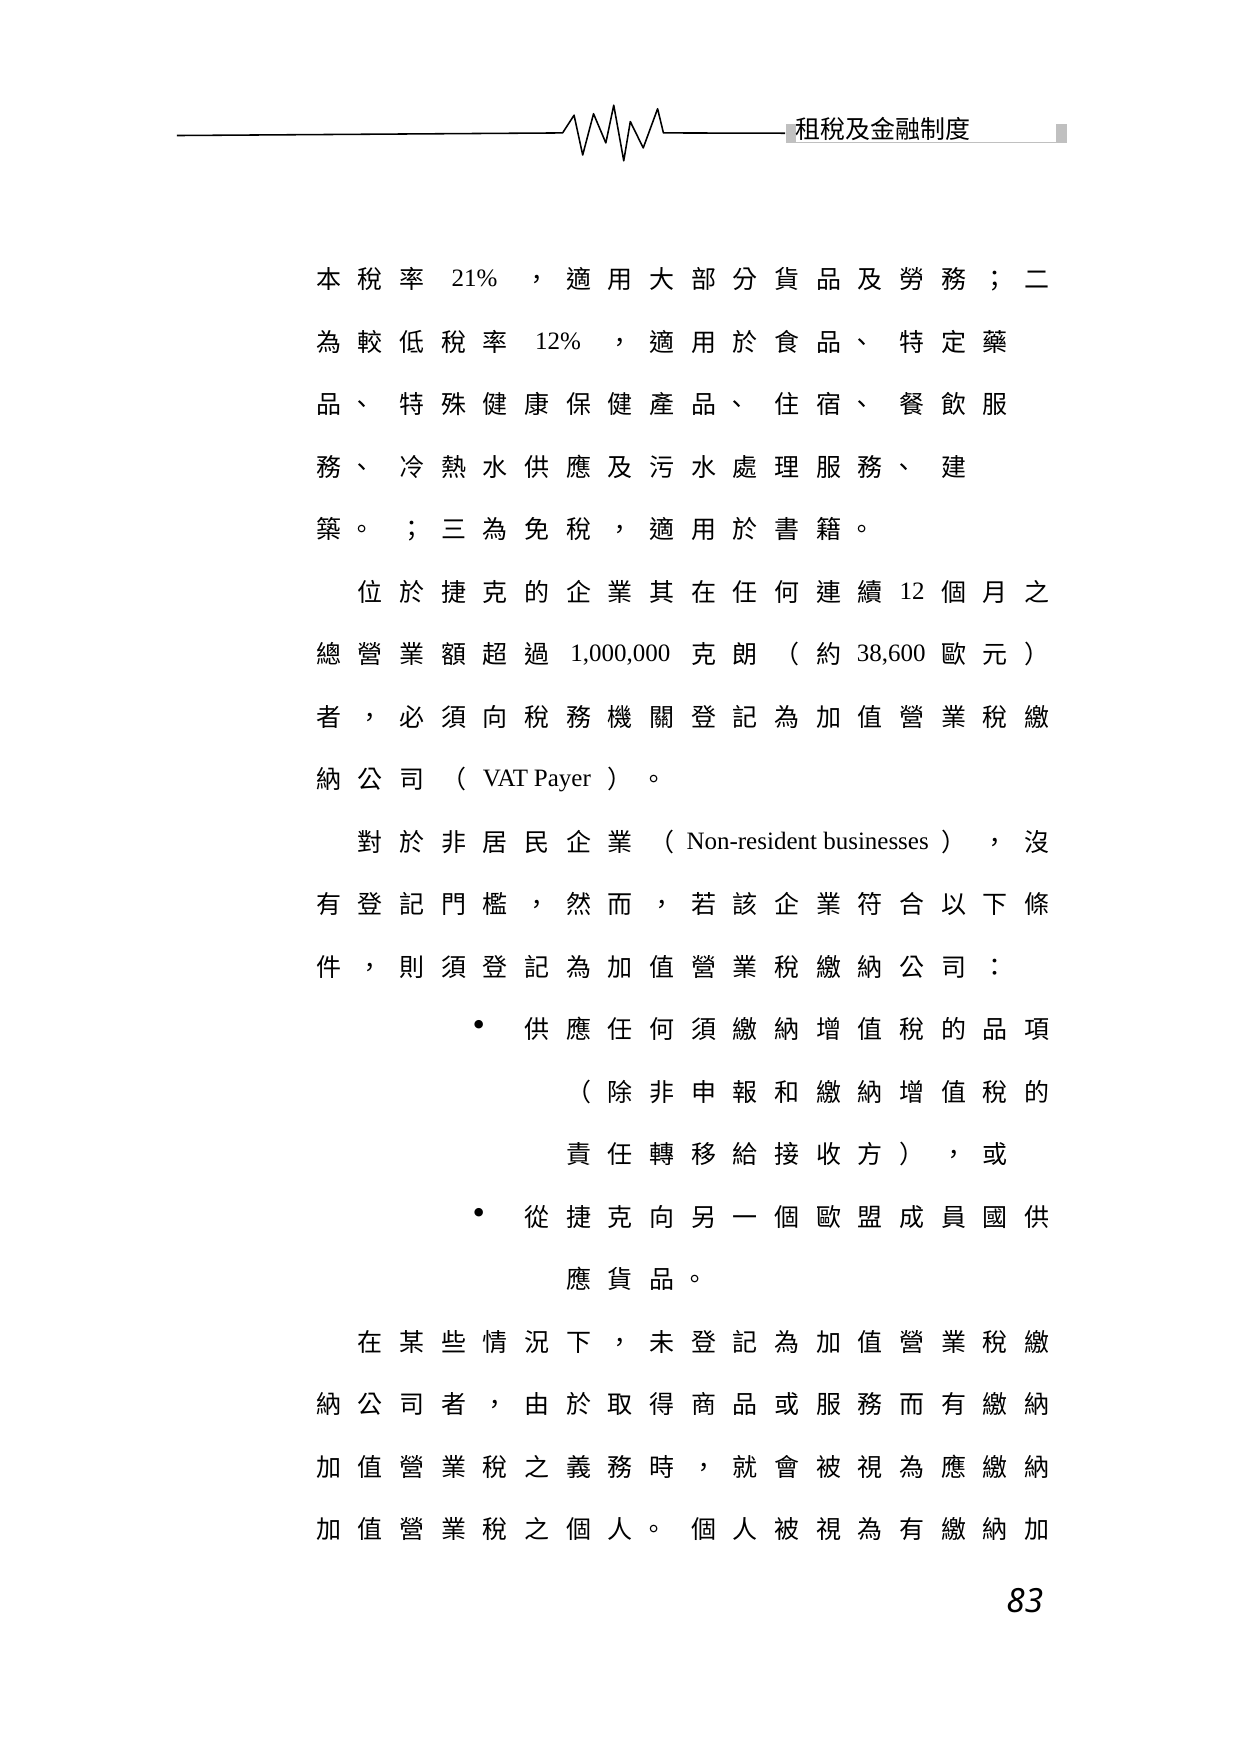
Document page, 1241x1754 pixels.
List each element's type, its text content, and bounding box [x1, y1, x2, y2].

text 位於捷克的企業其在任何連續12個月之總營業額超過1,000,000克朗（約38,600歐元）者，必須向稅務機關登記為加值營業稅繳納公司（VAT Payer）。 [281, 549, 1058, 799]
list 從捷克向另一個歐盟成員國供應貨品。 [445, 1174, 1058, 1299]
list 供應任何須繳納增值稅的品項（除非申報和繳納增值稅的責任轉移給接收方），或 [445, 986, 1058, 1174]
text 在某些情況下，未登記為加值營業稅繳納公司者，由於取得商品或服務而有繳納加值營業稅之義務時，就會被視為應繳納加值營業稅之個人。個人被視為有繳納加 [281, 1299, 1058, 1549]
text 本稅率21%，適用大部分貨品及勞務；二為較低稅率12%，適用於食品、特定藥品、特殊健康保健產品、住宿、餐飲服務、冷熱水供應及污水處理服務、建築。；三為免稅，適用於書籍。 [281, 236, 1058, 549]
text 對於非居民企業（Non-resident businesses），沒有登記門檻，然而，若該企業符合以下條件，則須登記為加值營業稅繳納公司： [281, 799, 1058, 986]
